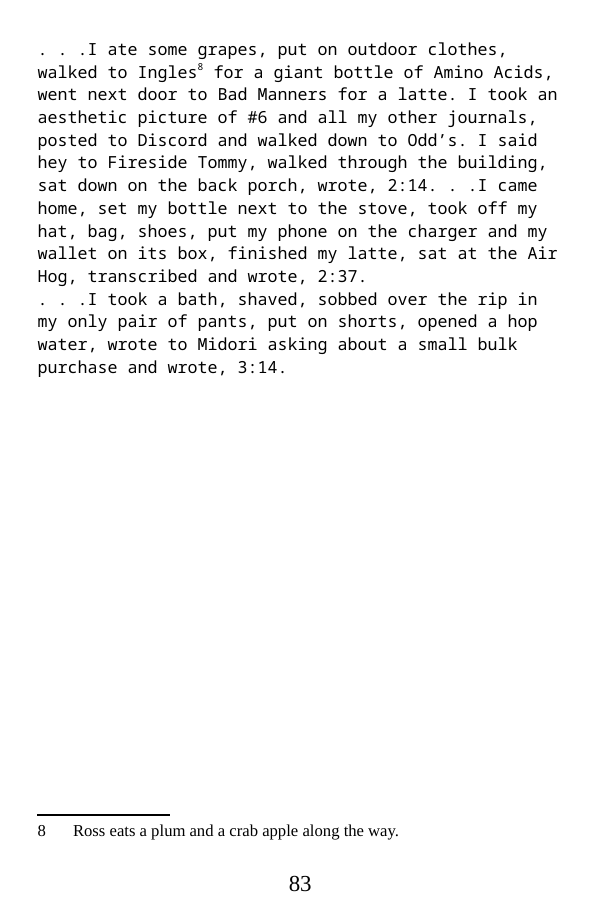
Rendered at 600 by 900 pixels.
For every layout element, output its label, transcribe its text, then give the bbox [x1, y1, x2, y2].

text . . .I took a bath, shaved, sobbed over the rip in my only pair of pants, put on shorts, opened a hop water, wrote to Midori asking about a small bulk purchase and wrote, 3:14. [37, 287, 562, 378]
text . . .I ate some grapes, put on outdoor clothes, walked to Ingles for a giant bottle of Amino Acids, went next door to Bad Manners for a latte. I took an aesthetic picture of #6 and all my other journals, posted to Discord and walked down to Odd’s. I said hey to Fireside Tommy, walked through the building, sat down on the back porch, wrote, 2:14. . .I came home, set my bottle next to the stove, took off my hat, bag, shoes, put my phone on the charger and my wallet on its box, finished my latte, sat at the Air Hog, transcribed and wrote, 2:37. [37, 37, 562, 287]
text Ross eats a plum and a crab apple along the way. [37, 821, 562, 840]
